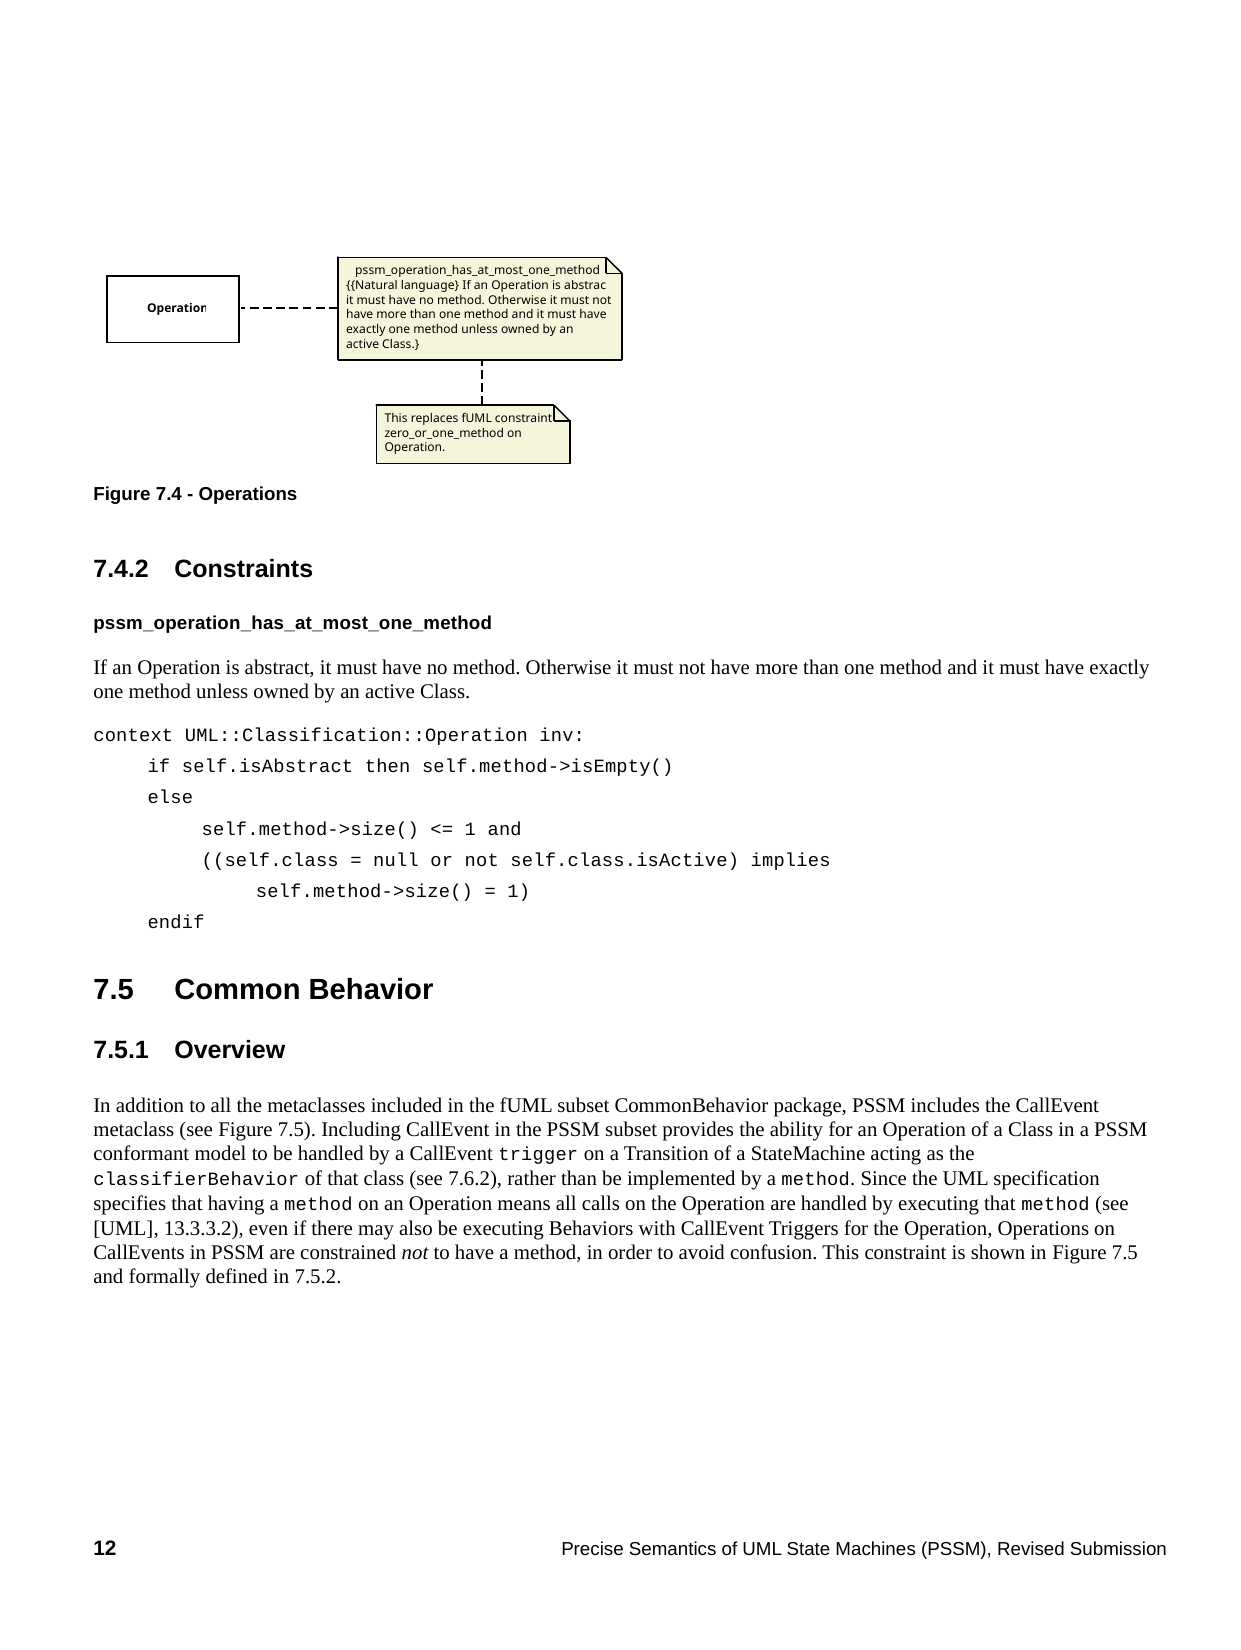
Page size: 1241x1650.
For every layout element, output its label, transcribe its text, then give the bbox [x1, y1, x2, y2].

text If an Operation is abstract, it must have no method. Otherwise it must not have more than one method and it must have exactly one method unless owned by an active Class. [93, 655, 1164, 703]
text ((self.class = null or not self.class.isActive) implies [93, 849, 1164, 872]
subtitle Common Behavior [93, 970, 1164, 1005]
text self.method->size() = 1) [93, 880, 1164, 903]
subtitle pssm_operation_has_at_most_one_method [93, 612, 1164, 634]
text self.method->size() <= 1 and [93, 818, 1164, 841]
subtitle Constraints [93, 554, 1164, 583]
text if self.isAbstract then self.method->isEmpty() [93, 755, 1164, 778]
text context UML::Classification::Operation inv: [93, 724, 1164, 747]
text endif [93, 911, 1164, 934]
text else [93, 786, 1164, 809]
text In addition to all the metaclasses included in the fUML subset CommonBehavior package, PSSM includes the CallEvent metaclass (see Figure 7.5). Including CallEvent in the PSSM subset provides the ability for an Operation of a Class in a PSSM conformant model to be handled by a CallEvent trigger on a Transition of a StateMachine acting as the classifierBehavior of that class (see 7.6.2), rather than be implemented by a method. Since the UML specification specifies that having a method on an Operation means all calls on the Operation are handled by executing that method (see [UML], 13.3.3.2), even if there may also be executing Behaviors with CallEvent Triggers for the Operation, Operations on CallEvents in PSSM are constrained not to have a method, in order to avoid confusion. This constraint is shown in Figure 7.5 and formally defined in 7.5.2. [93, 1093, 1164, 1288]
subtitle Overview [93, 1034, 1164, 1063]
text Figure 7.4 - Operations [93, 243, 637, 504]
